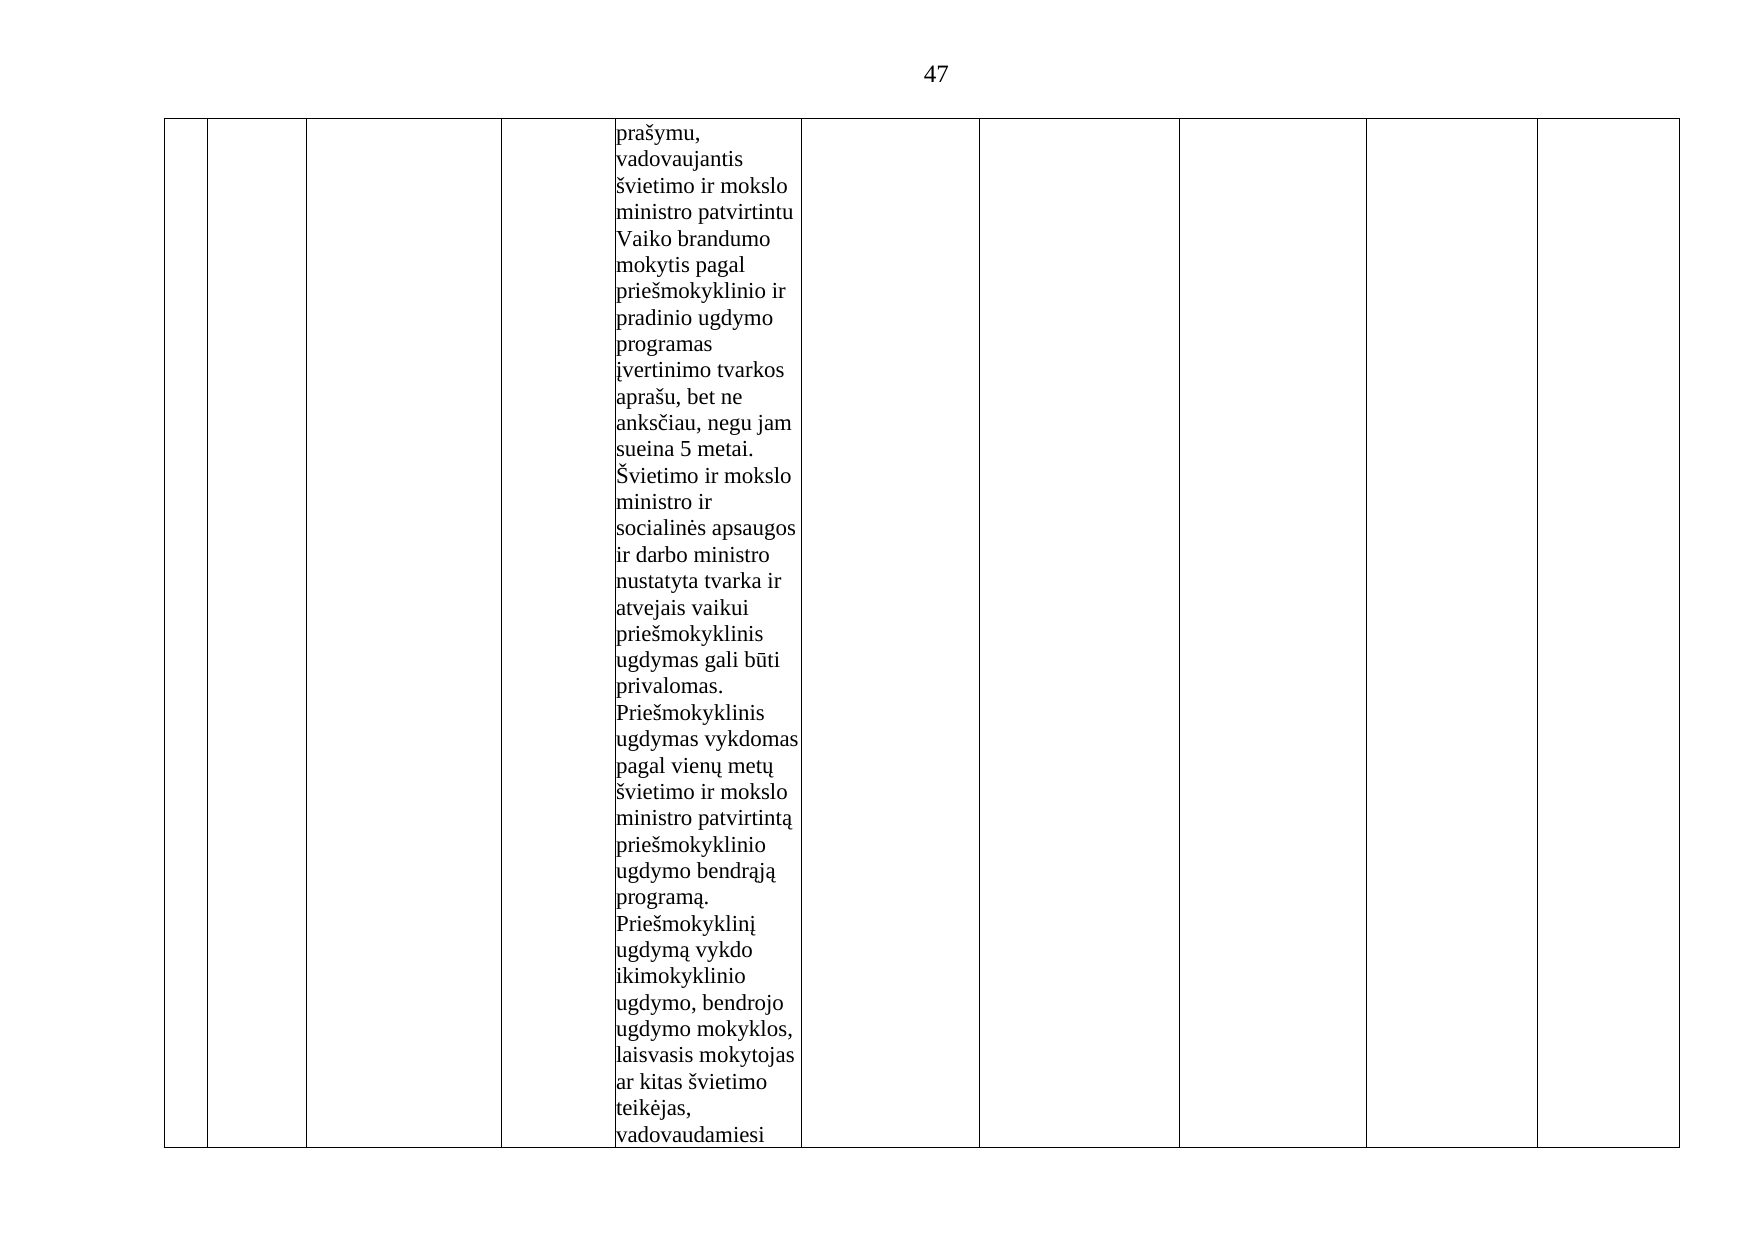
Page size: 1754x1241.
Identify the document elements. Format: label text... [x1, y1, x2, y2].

table_cell [165, 119, 207, 1147]
table_cell [1538, 119, 1679, 1147]
table_cell [1180, 119, 1366, 1147]
table_cell [307, 119, 501, 1147]
table_cell prašymu, vadovaujantis švietimo ir mokslo ministro patvirtintu Vaiko brandumo mokytis pagal priešmokyklinio ir pradinio ugdymo programas įvertinimo tvarkos aprašu, bet ne anksčiau, negu jam sueina 5 metai. Švietimo ir mokslo ministro ir socialinės apsaugos ir darbo ministro nustatyta tvarka ir atvejais vaikui priešmokyklinis ugdymas gali būti privalomas. Priešmokyklinis ugdymas vykdomas pagal vienų metų švietimo ir mokslo ministro patvirtintą priešmokyklinio ugdymo bendrąją programą. Priešmokyklinį ugdymą vykdo ikimokyklinio ugdymo, bendrojo ugdymo mokyklos, laisvasis mokytojas ar kitas švietimo teikėjas, vadovaudamiesi [616, 119, 801, 1147]
table_cell [1367, 119, 1537, 1147]
table_cell [502, 119, 615, 1147]
table_cell [802, 119, 979, 1147]
table_cell [980, 119, 1179, 1147]
table_cell [208, 119, 306, 1147]
